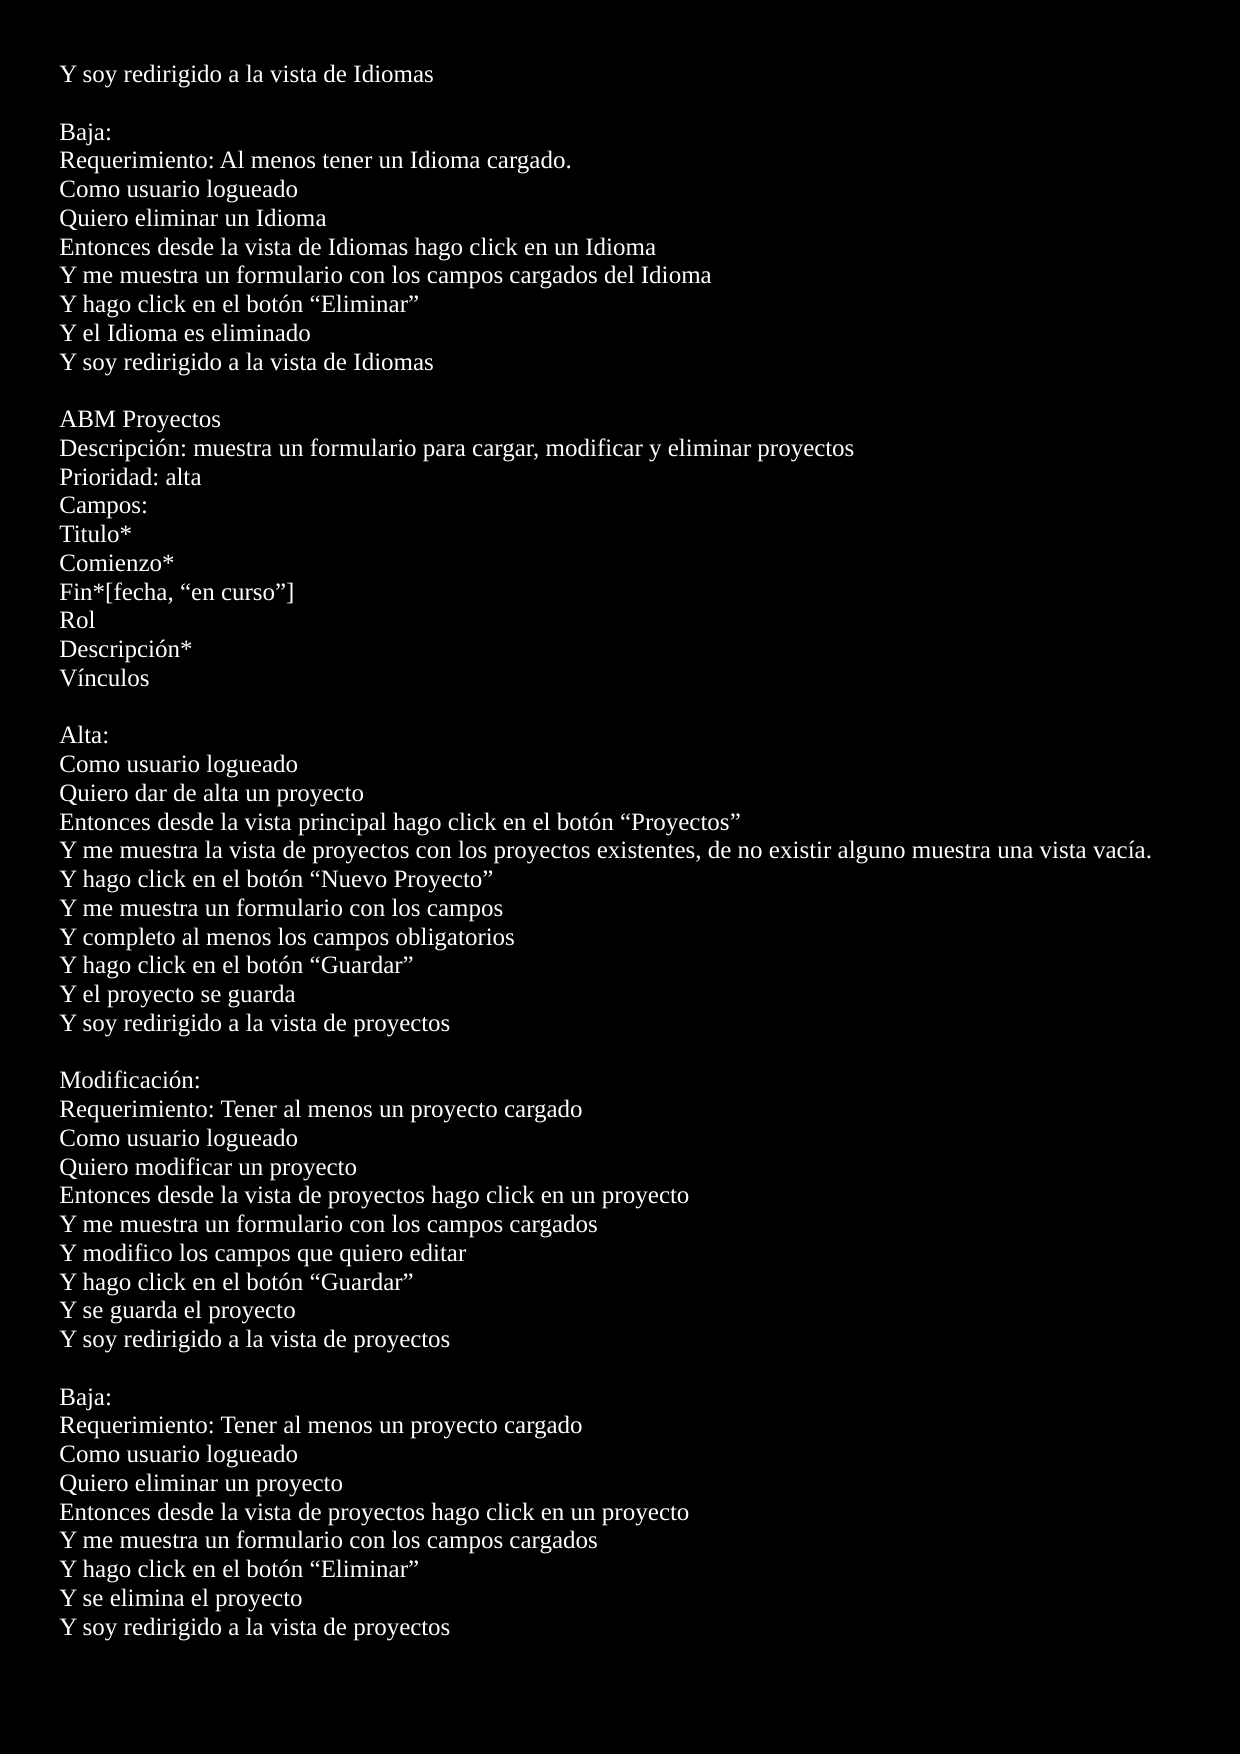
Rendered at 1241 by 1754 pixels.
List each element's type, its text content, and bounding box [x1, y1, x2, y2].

text Y hago click en el botón “Guardar” [59, 1267, 1181, 1295]
text Y me muestra un formulario con los campos [59, 893, 1181, 922]
text Y soy redirigido a la vista de proyectos [59, 1324, 1181, 1353]
text Y soy redirigido a la vista de Idiomas [59, 347, 1181, 375]
text Y se elimina el proyecto [59, 1583, 1181, 1612]
text Y el Idioma es eliminado [59, 318, 1181, 347]
text Y modifico los campos que quiero editar [59, 1238, 1181, 1267]
text Y me muestra un formulario con los campos cargados del Idioma [59, 260, 1181, 289]
text Y me muestra un formulario con los campos cargados [59, 1525, 1181, 1554]
text Y hago click en el botón “Guardar” [59, 950, 1181, 979]
text Entonces desde la vista de proyectos hago click en un proyecto [59, 1497, 1181, 1525]
text Y el proyecto se guarda [59, 979, 1181, 1008]
text Campos: [59, 490, 1181, 519]
text Vínculos [59, 663, 1181, 692]
text Y soy redirigido a la vista de proyectos [59, 1008, 1181, 1037]
text Descripción* [59, 634, 1181, 663]
text Fin*[fecha, “en curso”] [59, 577, 1181, 605]
text Y hago click en el botón “Eliminar” [59, 1554, 1181, 1583]
text Como usuario logueado [59, 749, 1181, 778]
text Y completo al menos los campos obligatorios [59, 922, 1181, 950]
text Y me muestra la vista de proyectos con los proyectos existentes, de no existir alguno muestra una vista vacía. [59, 835, 1181, 864]
text Quiero eliminar un proyecto [59, 1468, 1181, 1497]
text Titulo* [59, 519, 1181, 548]
text Modificación: [59, 1065, 1181, 1094]
text Comienzo* [59, 548, 1181, 577]
text Y hago click en el botón “Nuevo Proyecto” [59, 864, 1181, 893]
text Prioridad: alta [59, 462, 1181, 490]
text Requerimiento: Tener al menos un proyecto cargado [59, 1094, 1181, 1123]
text Entonces desde la vista de proyectos hago click en un proyecto [59, 1180, 1181, 1209]
text Y me muestra un formulario con los campos cargados [59, 1209, 1181, 1238]
text Requerimiento: Al menos tener un Idioma cargado. [59, 145, 1181, 174]
text Quiero eliminar un Idioma [59, 203, 1181, 232]
text Baja: [59, 1382, 1181, 1410]
text Rol [59, 605, 1181, 634]
text Alta: [59, 720, 1181, 749]
text Entonces desde la vista de Idiomas hago click en un Idioma [59, 232, 1181, 260]
text Y se guarda el proyecto [59, 1295, 1181, 1324]
text Como usuario logueado [59, 1439, 1181, 1468]
text Y soy redirigido a la vista de proyectos [59, 1612, 1181, 1640]
text ABM Proyectos [59, 404, 1181, 433]
text Quiero dar de alta un proyecto [59, 778, 1181, 807]
text Requerimiento: Tener al menos un proyecto cargado [59, 1410, 1181, 1439]
text Como usuario logueado [59, 174, 1181, 203]
text Y soy redirigido a la vista de Idiomas [59, 59, 1181, 88]
text Baja: [59, 117, 1181, 145]
text Quiero modificar un proyecto [59, 1152, 1181, 1180]
text Descripción: muestra un formulario para cargar, modificar y eliminar proyectos [59, 433, 1181, 462]
text Y hago click en el botón “Eliminar” [59, 289, 1181, 318]
text Entonces desde la vista principal hago click en el botón “Proyectos” [59, 807, 1181, 835]
text Como usuario logueado [59, 1123, 1181, 1152]
